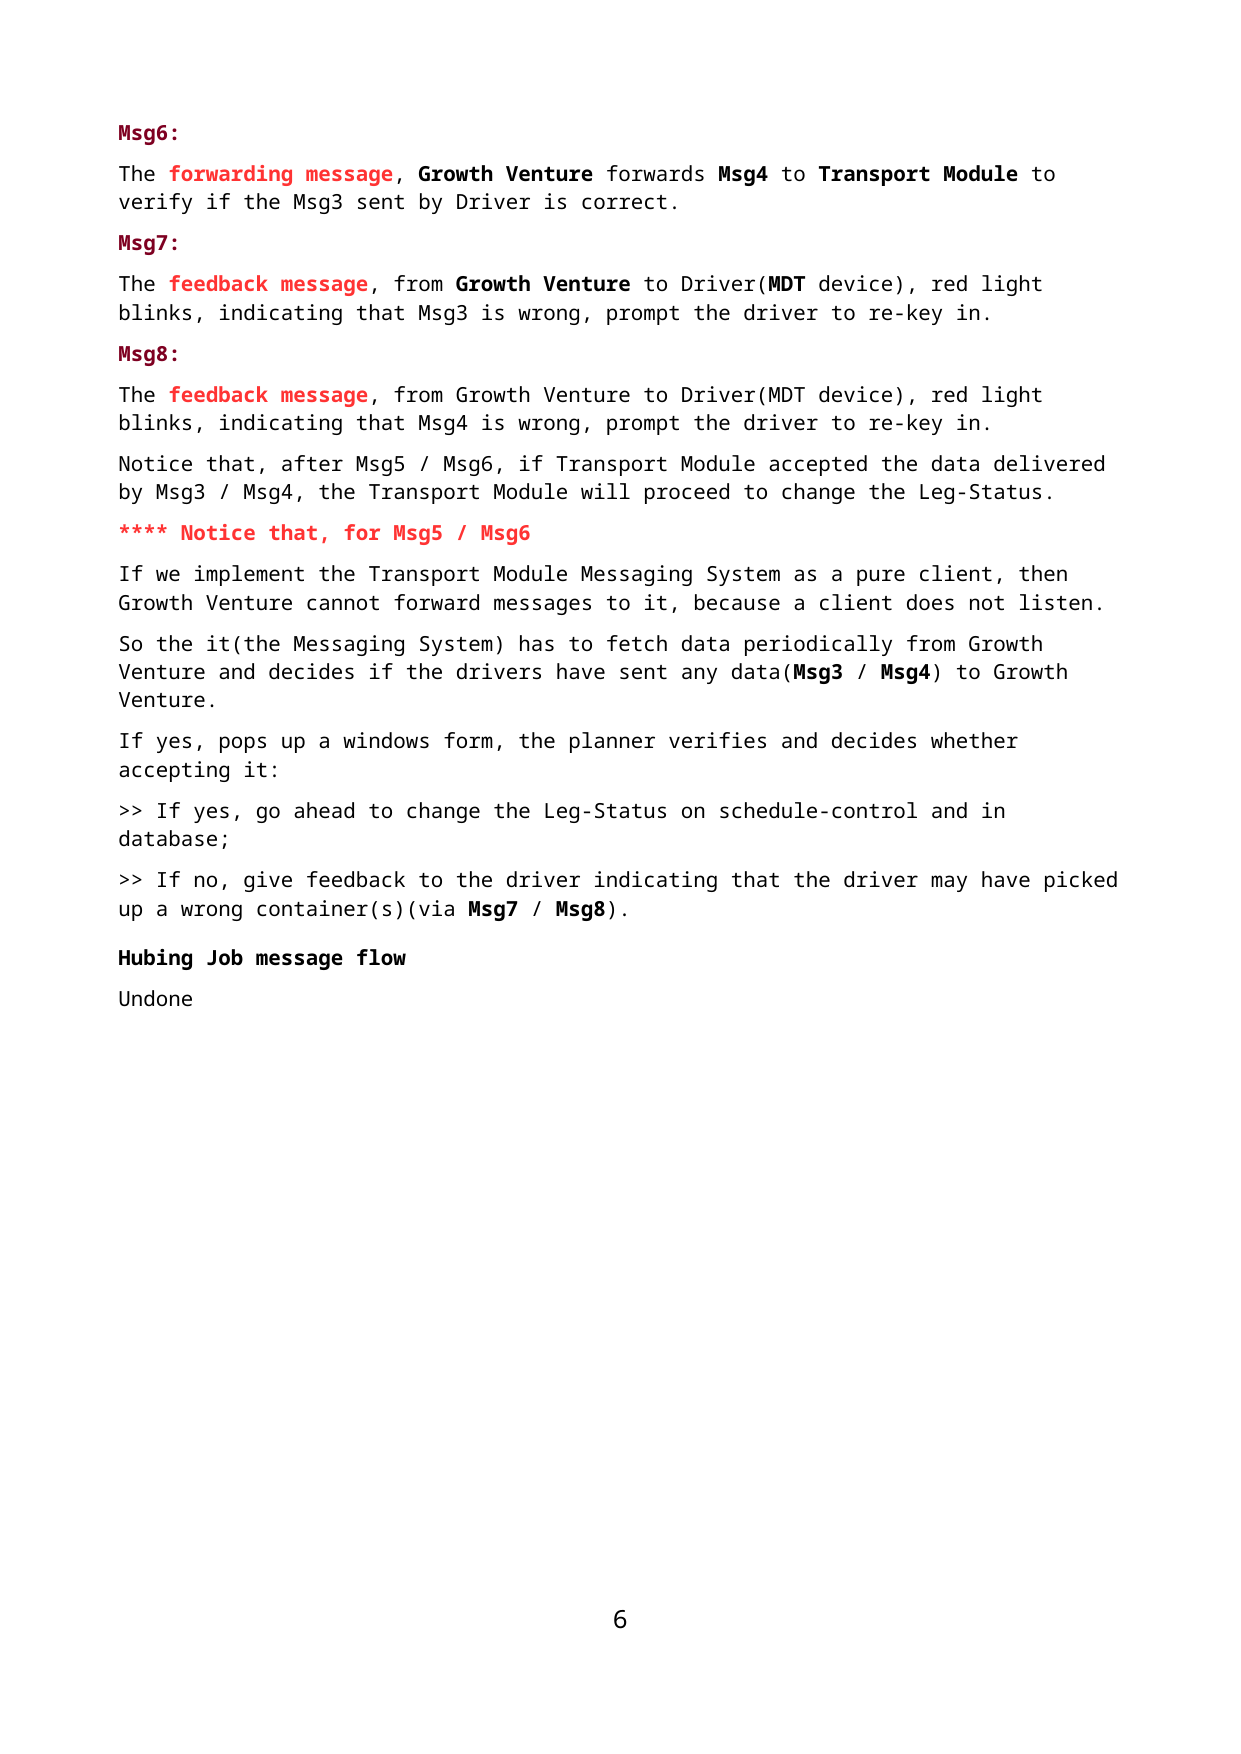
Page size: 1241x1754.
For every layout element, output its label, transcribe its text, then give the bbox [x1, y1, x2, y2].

text Notice that, after Msg5 / Msg6, if Transport Module accepted the data delivered by Msg3 / Msg4, the Transport Module will proceed to change the Leg-Status. [118, 449, 1122, 506]
text The forwarding message, Growth Venture forwards Msg4 to Transport Module to verify if the Msg3 sent by Driver is correct. [118, 159, 1122, 216]
text The feedback message, from Growth Venture to Driver(MDT device), red light blinks, indicating that Msg3 is wrong, prompt the driver to re-key in. [118, 269, 1122, 326]
text >> If no, give feedback to the driver indicating that the driver may have picked up a wrong container(s)(via Msg7 / Msg8). [118, 865, 1122, 922]
subtitle Hubing Job message flow [118, 943, 1122, 971]
text >> If yes, go ahead to change the Leg-Status on schedule-control and in database; [118, 796, 1122, 853]
text Undone [118, 984, 1122, 1012]
text Msg7: [118, 228, 1122, 257]
text Msg8: [118, 339, 1122, 367]
text If yes, pops up a windows form, the planner verifies and decides whether accepting it: [118, 727, 1122, 783]
text The feedback message, from Growth Venture to Driver(MDT device), red light blinks, indicating that Msg4 is wrong, prompt the driver to re-key in. [118, 380, 1122, 437]
text If we implement the Transport Module Messaging System as a pure client, then Growth Venture cannot forward messages to it, because a client does not listen. [118, 559, 1122, 616]
text **** Notice that, for Msg5 / Msg6 [118, 518, 1122, 547]
text So the it(the Messaging System) has to fetch data periodically from Growth Venture and decides if the drivers have sent any data(Msg3 / Msg4) to Growth Venture. [118, 629, 1122, 714]
text Msg6: [118, 118, 1122, 147]
